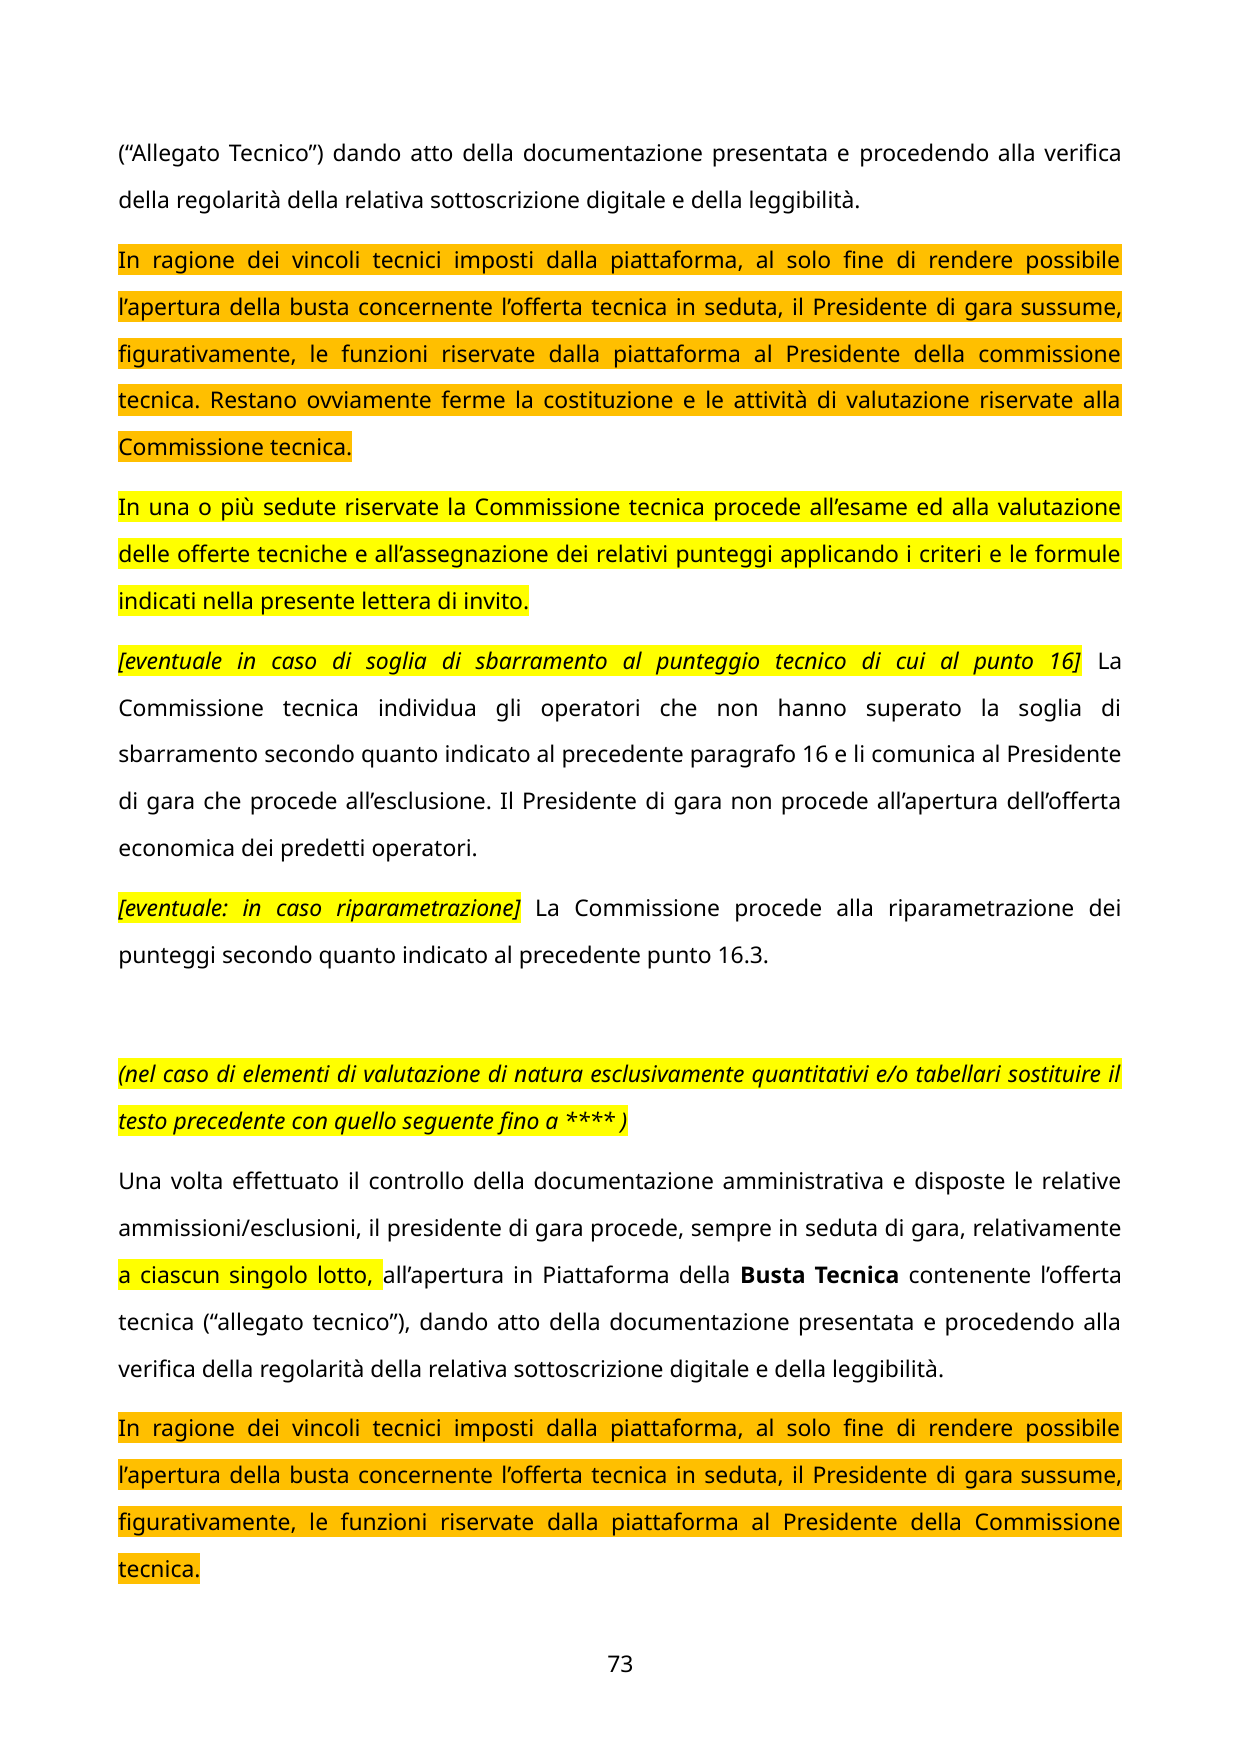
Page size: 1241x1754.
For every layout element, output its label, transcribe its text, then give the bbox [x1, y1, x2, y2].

text In una o più sedute riservate la Commissione tecnica procede all’esame ed alla valutazione delle offerte tecniche e all’assegnazione dei relativi punteggi applicando i criteri e le formule indicati nella presente lettera di invito. [118, 491, 1122, 616]
text [eventuale in caso di soglia di sbarramento al punteggio tecnico di cui al punto 16] La Commissione tecnica individua gli operatori che non hanno superato la soglia di sbarramento secondo quanto indicato al precedente paragrafo 16 e li comunica al Presidente di gara che procede all’esclusione. Il Presidente di gara non procede all’apertura dell’offerta economica dei predetti operatori. [118, 644, 1122, 863]
text Una volta effettuato il controllo della documentazione amministrativa e disposte le relative ammissioni/esclusioni, il presidente di gara procede, sempre in seduta di gara, relativamente a ciascun singolo lotto, all’apertura in Piattaforma della Busta Tecnica contenente l’offerta tecnica (“allegato tecnico”), dando atto della documentazione presentata e procedendo alla verifica della regolarità della relativa sottoscrizione digitale e della leggibilità. [118, 1165, 1122, 1384]
text (“Allegato Tecnico”) dando atto della documentazione presentata e procedendo alla verifica della regolarità della relativa sottoscrizione digitale e della leggibilità. [118, 137, 1122, 215]
text (nel caso di elementi di valutazione di natura esclusivamente quantitativi e/o tabellari sostituire il testo precedente con quello seguente fino a **** ) [118, 1058, 1122, 1136]
text In ragione dei vincoli tecnici imposti dalla piattaforma, al solo fine di rendere possibile l’apertura della busta concernente l’offerta tecnica in seduta, il Presidente di gara sussume, figurativamente, le funzioni riservate dalla piattaforma al Presidente della commissione tecnica. Restano ovviamente ferme la costituzione e le attività di valutazione riservate alla Commissione tecnica. [118, 244, 1122, 462]
text In ragione dei vincoli tecnici imposti dalla piattaforma, al solo fine di rendere possibile l’apertura della busta concernente l’offerta tecnica in seduta, il Presidente di gara sussume, figurativamente, le funzioni riservate dalla piattaforma al Presidente della Commissione tecnica. [118, 1412, 1122, 1584]
text [eventuale: in caso riparametrazione] La Commissione procede alla riparametrazione dei punteggi secondo quanto indicato al precedente punto 16.3. [118, 892, 1122, 970]
